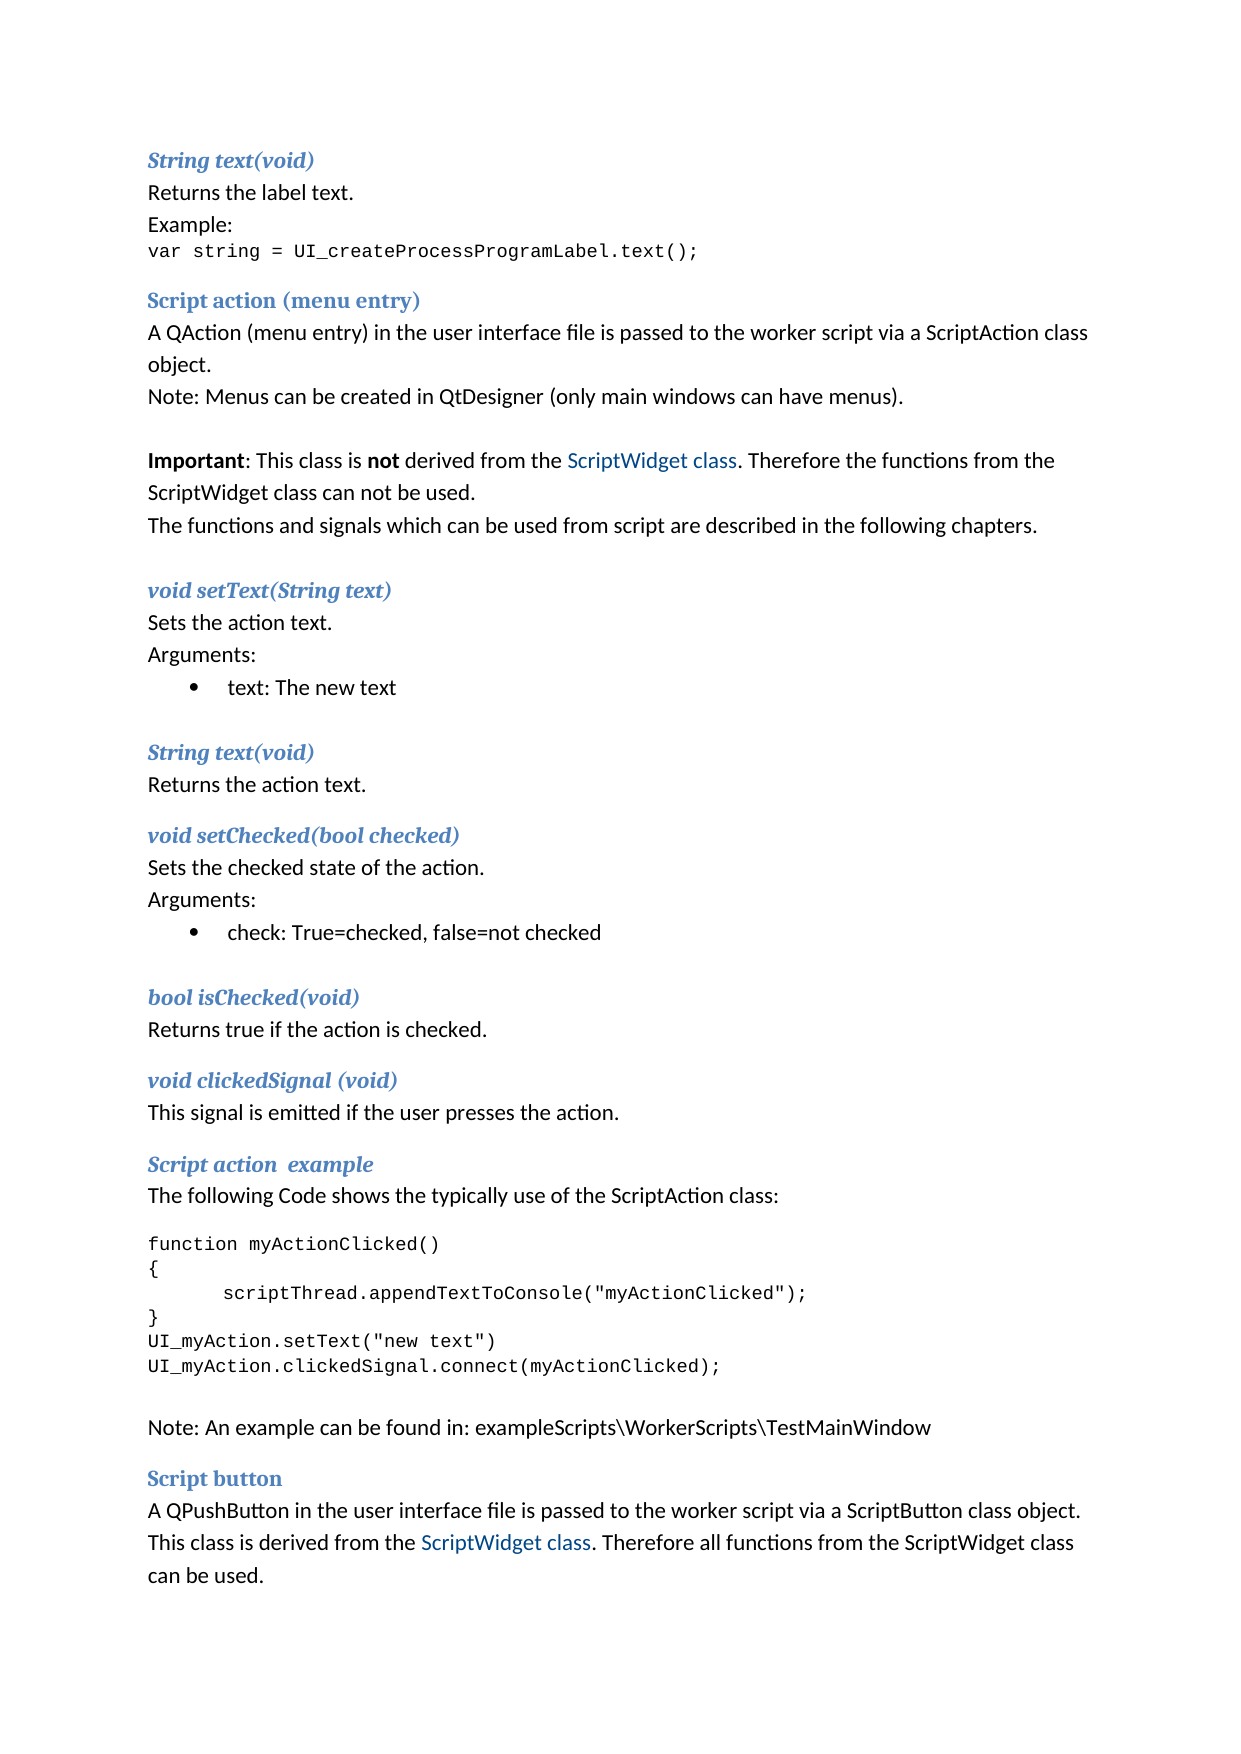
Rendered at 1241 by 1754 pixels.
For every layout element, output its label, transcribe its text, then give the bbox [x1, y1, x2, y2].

subtitle bool isChecked(void) [148, 985, 1093, 1011]
text Returns the label text. [148, 178, 1093, 206]
text scriptThread.appendTextToConsole("myActionClicked"); [148, 1283, 1093, 1305]
text A QPushButton in the user interface file is passed to the worker script via a ScriptButton class object. [148, 1496, 1093, 1524]
text Note: Menus can be created in QtDesigner (only main windows can have menus). [148, 382, 1093, 410]
text Sets the action text. [148, 608, 1093, 636]
text The following Code shows the typically use of the ScriptAction class: [148, 1182, 1093, 1210]
text UI_myAction.setText("new text") [148, 1332, 1093, 1353]
text Important: This class is not derived from the ScriptWidget class. Therefore the functions from the ScriptWidget class can not be used. [148, 446, 1093, 507]
text This signal is emitted if the user presses the action. [148, 1098, 1093, 1126]
text Arguments: [148, 640, 1093, 668]
subtitle void setChecked(bool checked) [148, 823, 1093, 849]
subtitle Script action example [148, 1151, 1093, 1178]
text UI_myAction.clickedSignal.connect(myActionClicked); [148, 1357, 1093, 1378]
text var string = UI_createProcessProgramLabel.text(); [148, 242, 1093, 263]
list text: The new text [190, 673, 1093, 701]
subtitle String text(void) [148, 148, 1093, 174]
text Sets the checked state of the action. [148, 853, 1093, 881]
text Note: An example can be found in: exampleScripts\WorkerScripts\TestMainWindow [148, 1413, 1093, 1441]
subtitle void clickedSignal (void) [148, 1068, 1093, 1094]
subtitle String text(void) [148, 740, 1093, 766]
text Returns the action text. [148, 770, 1093, 798]
text Arguments: [148, 886, 1093, 913]
subtitle void setText(String text) [148, 578, 1093, 604]
text } [148, 1308, 1093, 1329]
text { [148, 1259, 1093, 1280]
text Example: [148, 210, 1093, 238]
text A QAction (menu entry) in the user interface file is passed to the worker script via a ScriptAction class object. [148, 318, 1093, 378]
text Returns true if the action is checked. [148, 1015, 1093, 1043]
subtitle Script action (menu entry) [148, 287, 1093, 314]
subtitle Script button [148, 1466, 1093, 1492]
text The functions and signals which can be used from script are described in the following chapters. [148, 511, 1093, 539]
text This class is derived from the ScriptWidget class. Therefore all functions from the ScriptWidget class can be used. [148, 1528, 1093, 1589]
text function myActionClicked() [148, 1235, 1093, 1256]
list check: True=checked, false=not checked [190, 918, 1093, 946]
